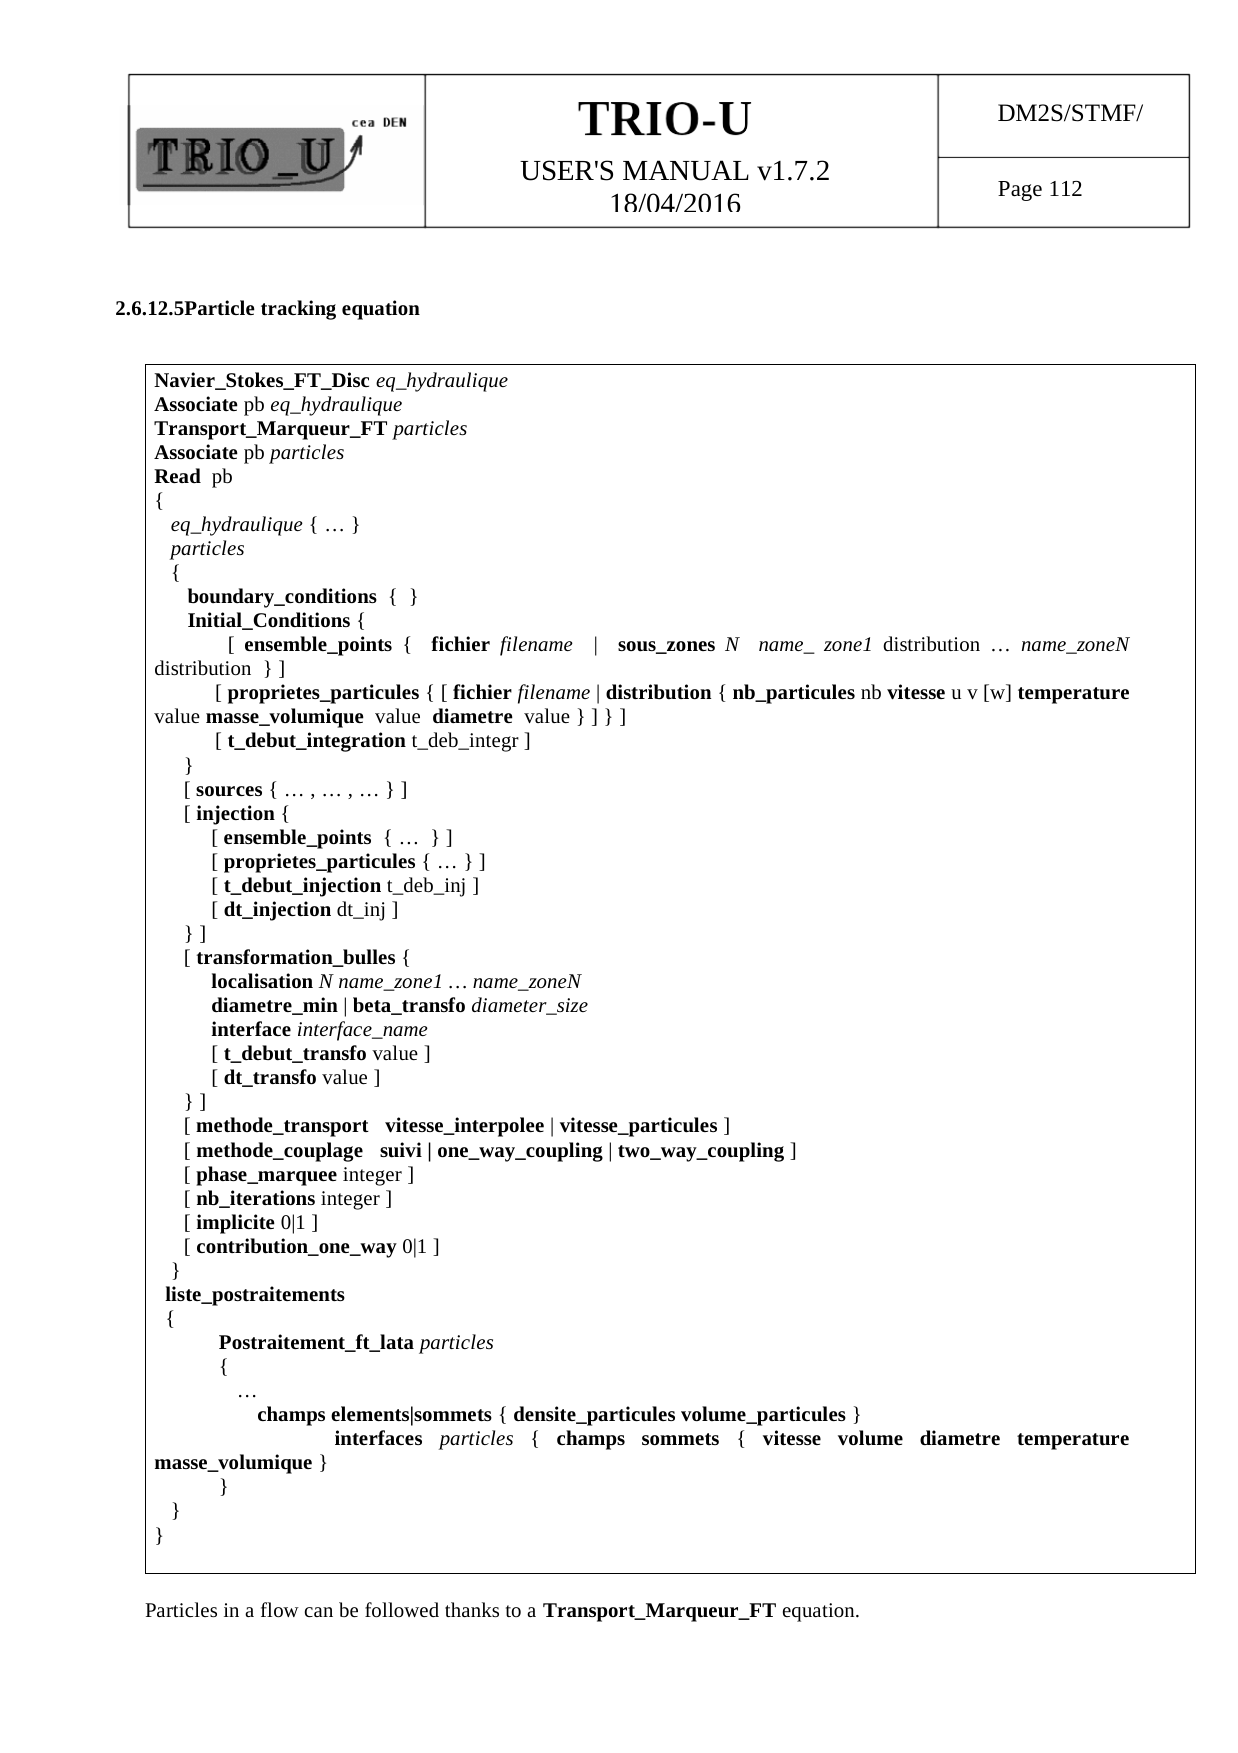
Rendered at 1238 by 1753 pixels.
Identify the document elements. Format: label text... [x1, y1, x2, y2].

text [ contribution_one_way 0|1 ] [146, 1231, 1195, 1254]
text boundary_conditions { } [146, 581, 1195, 605]
text Particles in a flow can be followed thanks to a Transport_Marqueur_FT equation. [145, 1598, 1196, 1622]
text { [146, 1351, 1195, 1375]
text … [146, 1375, 1195, 1399]
text Associate pb eq_hydraulique [146, 388, 1195, 412]
text [ proprietes_particules { … } ] [146, 846, 1195, 869]
text champs elements|sommets { densite_particules volume_particules } [146, 1399, 1195, 1423]
text localisation N name_zone1 … name_zoneN [146, 966, 1195, 990]
text Transport_Marqueur_FT particles [146, 412, 1195, 436]
text } [146, 1254, 1195, 1279]
text } ] [146, 918, 1195, 942]
text [ t_debut_integration t_deb_integr ] [146, 725, 1195, 749]
text [ methode_transport vitesse_interpolee | vitesse_particules ] [146, 1110, 1195, 1134]
text [ ensemble_points { fichier filename | sous_zones N name_ zone1 distribution … name_zoneN distribution } ] [146, 629, 1195, 677]
text interface interface_name [146, 1014, 1195, 1038]
text liste_postraitements [146, 1279, 1195, 1303]
text interfaces particles { champs sommets { vitesse volume diametre temperature masse_volumique } [146, 1423, 1195, 1471]
text particles [146, 533, 1195, 557]
text [ transformation_bulles { [146, 942, 1195, 966]
text } ] [146, 1086, 1195, 1110]
text { [146, 484, 1195, 509]
text [ dt_injection dt_inj ] [146, 894, 1195, 918]
text [ phase_marquee integer ] [146, 1158, 1195, 1182]
text [ ensemble_points { … } ] [146, 821, 1195, 846]
text Navier_Stokes_FT_Disc eq_hydraulique [146, 365, 1195, 388]
subtitle Particle tracking equation [115, 295, 1165, 319]
text [ implicite 0|1 ] [146, 1206, 1195, 1231]
text [ methode_couplage suivi | one_way_coupling | two_way_coupling ] [146, 1134, 1195, 1158]
text { [146, 557, 1195, 581]
text [ nb_iterations integer ] [146, 1182, 1195, 1206]
text } [146, 1471, 1195, 1495]
text } [146, 749, 1195, 773]
text eq_hydraulique { … } [146, 509, 1195, 533]
text } [146, 1495, 1195, 1519]
text [ t_debut_injection t_deb_inj ] [146, 869, 1195, 894]
text Initial_Conditions { [146, 605, 1195, 629]
text [ proprietes_particules { [ fichier filename | distribution { nb_particules nb vitesse u v [w] temperature value masse_volumique value diametre value } ] } ] [146, 677, 1195, 725]
text diametre_min | beta_transfo diameter_size [146, 990, 1195, 1014]
text [ t_debut_transfo value ] [146, 1038, 1195, 1062]
text [ dt_transfo value ] [146, 1062, 1195, 1086]
text [ sources { … , … , … } ] [146, 773, 1195, 797]
text [ injection { [146, 797, 1195, 821]
text Associate pb particles [146, 436, 1195, 461]
text { [146, 1303, 1195, 1327]
text Read pb [146, 461, 1195, 484]
text Postraitement_ft_lata particles [146, 1327, 1195, 1351]
text } [146, 1519, 1195, 1546]
